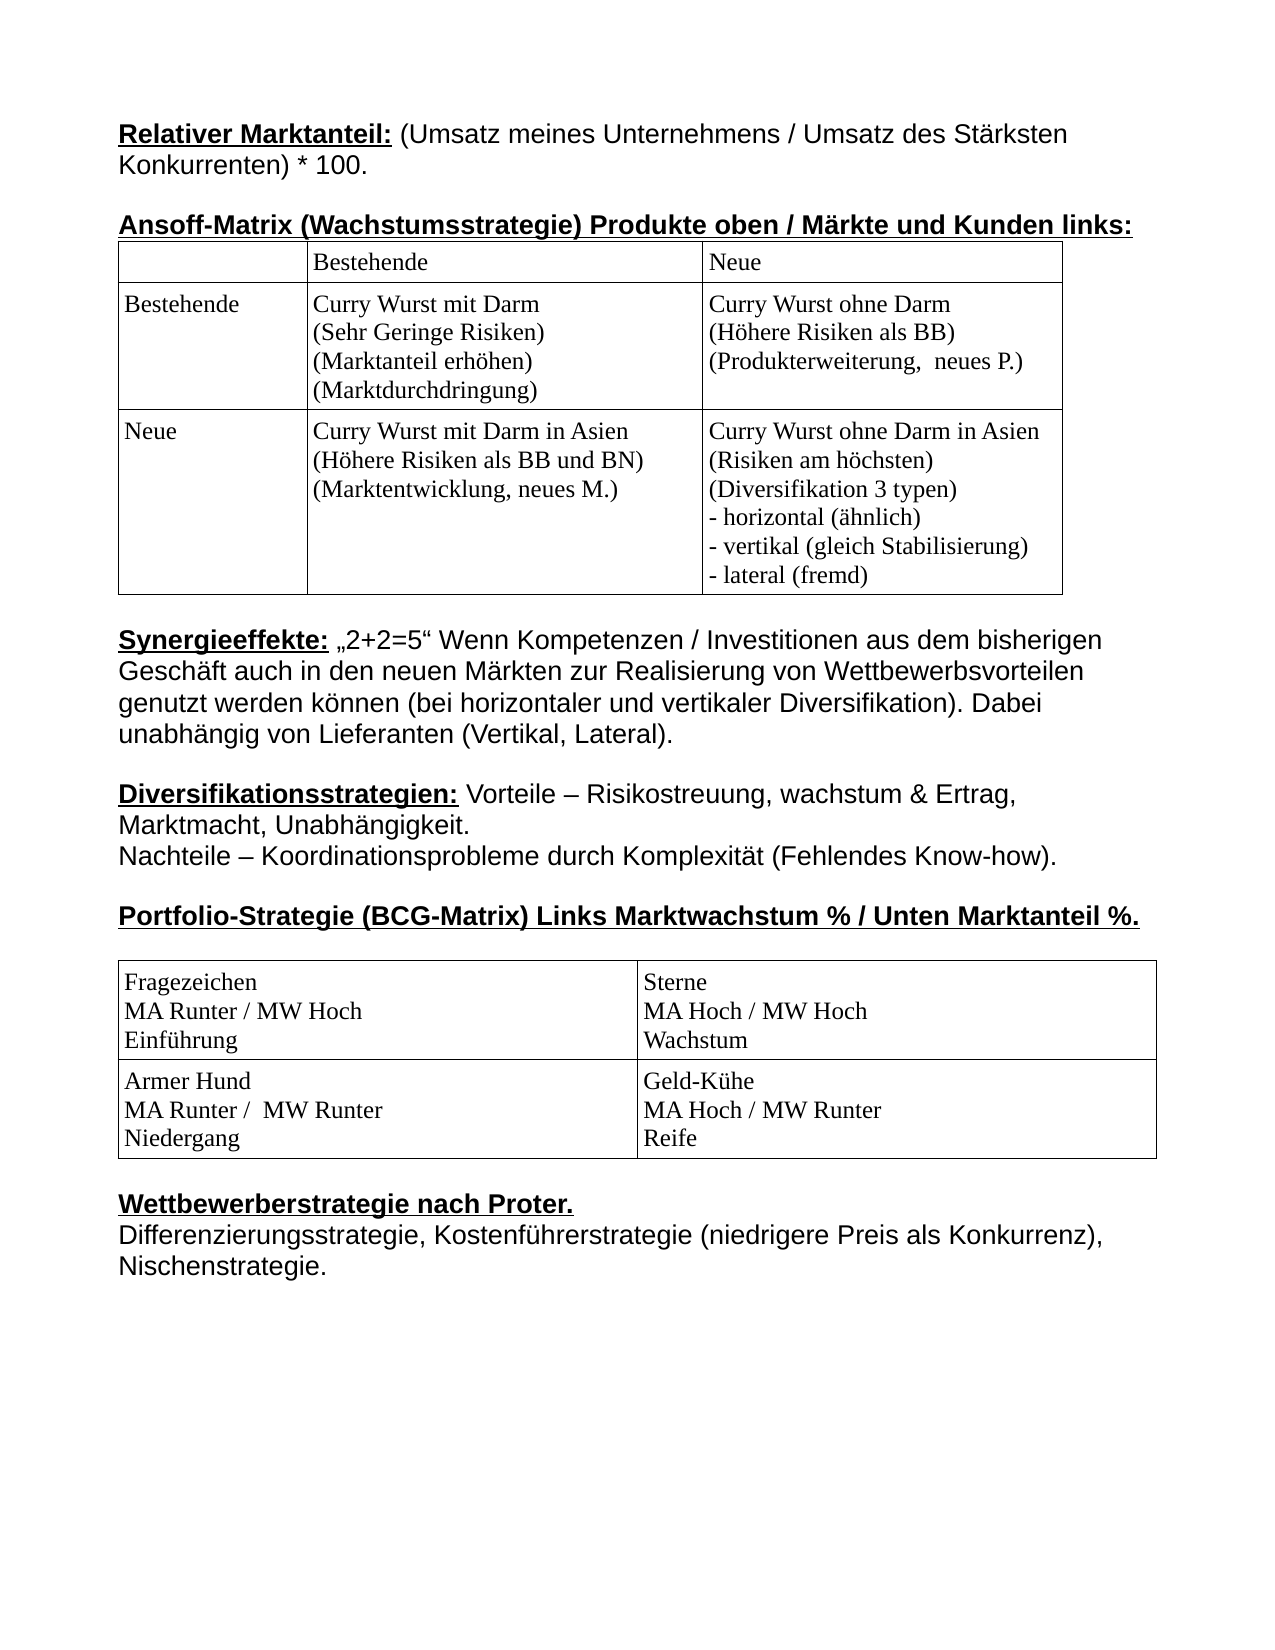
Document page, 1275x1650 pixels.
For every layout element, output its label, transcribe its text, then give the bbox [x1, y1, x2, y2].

table_cell Curry Wurst ohne Darm in Asien (Risiken am höchsten) (Diversifikation 3 typen) - horizontal (ähnlich) - vertikal (gleich Stabilisierung) - lateral (fremd) [703, 410, 1062, 594]
table_cell Curry Wurst ohne Darm (Höhere Risiken als BB) (Produkterweiterung, neues P.) [703, 283, 1062, 409]
table_cell Bestehende [119, 283, 307, 409]
table_cell Curry Wurst mit Darm in Asien (Höhere Risiken als BB und BN) (Marktentwicklung, neues M.) [308, 410, 702, 594]
text Portfolio-Strategie (BCG-Matrix) Links Marktwachstum % / Unten Marktanteil %. [118, 900, 1157, 932]
table_cell Neue [119, 410, 307, 594]
table_cell Geld-Kühe MA Hoch / MW Runter Reife [638, 1060, 1156, 1158]
table_header Fragezeichen MA Runter / MW Hoch Einführung [119, 961, 637, 1059]
text Wettbewerberstrategie nach Proter. [118, 1188, 1157, 1219]
table_header Neue [703, 242, 1062, 282]
text Diversifikationsstrategien: Vorteile – Risikostreuung, wachstum & Ertrag, Marktmacht, Unabhängigkeit. Nachteile – Koordinationsprobleme durch Komplexität (Fehlendes Know-how). [118, 778, 1157, 872]
text Synergieeffekte: „2+2=5“ Wenn Kompetenzen / Investitionen aus dem bisherigen Geschäft auch in den neuen Märkten zur Realisierung von Wettbewerbsvorteilen genutzt werden können (bei horizontaler und vertikaler Diversifikation). Dabei unabhängig von Lieferanten (Vertikal, Lateral). [118, 624, 1157, 749]
table_header Sterne MA Hoch / MW Hoch Wachstum [638, 961, 1156, 1059]
table_header Bestehende [308, 242, 702, 282]
text Differenzierungsstrategie, Kostenführerstrategie (niedrigere Preis als Konkurrenz), Nischenstrategie. [118, 1219, 1157, 1281]
table_cell Armer Hund MA Runter / MW Runter Niedergang [119, 1060, 637, 1158]
text Ansoff-Matrix (Wachstumsstrategie) Produkte oben / Märkte und Kunden links: [118, 209, 1157, 241]
table_header [119, 242, 307, 282]
table_cell Curry Wurst mit Darm (Sehr Geringe Risiken) (Marktanteil erhöhen) (Marktdurchdringung) [308, 283, 702, 409]
text Relativer Marktanteil: (Umsatz meines Unternehmens / Umsatz des Stärksten Konkurrenten) * 100. [118, 118, 1157, 181]
